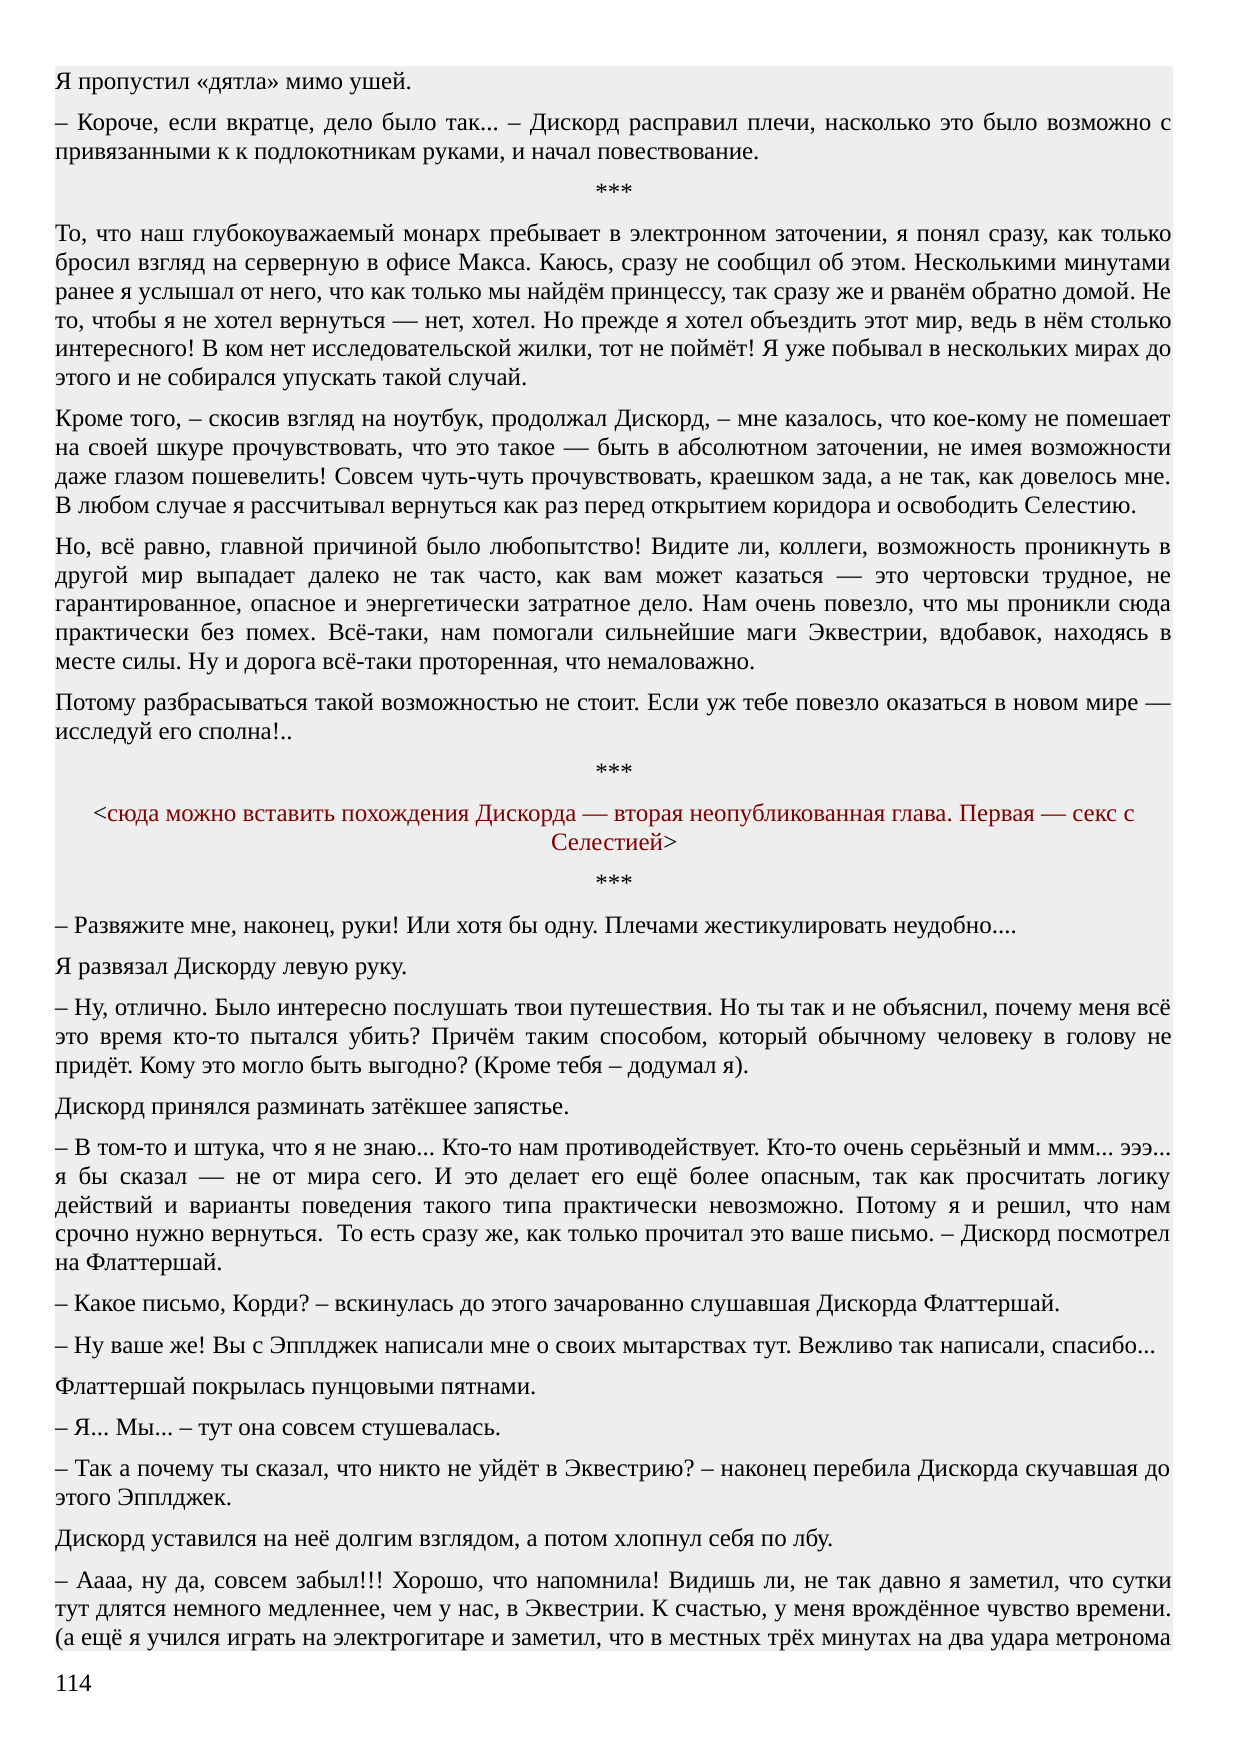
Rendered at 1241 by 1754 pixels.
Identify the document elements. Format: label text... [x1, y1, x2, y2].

text *** [55, 177, 1173, 206]
text – Так а почему ты сказал, что никто не уйдёт в Эквестрию? – наконец перебила Дискорда скучавшая до этого Эпплджек. [55, 1453, 1173, 1511]
text Дискорд принялся разминать затёкшее запястье. [55, 1091, 1173, 1120]
text – Короче, если вкратце, дело было так... – Дискорд расправил плечи, насколько это было возможно с привязанными к к подлокотникам руками, и начал повествование. [55, 107, 1173, 165]
text <сюда можно вставить похождения Дискорда — вторая неопубликованная глава. Первая — секс с Селестией> [55, 798, 1173, 856]
text Но, всё равно, главной причиной было любопытство! Видите ли, коллеги, возможность проникнуть в другой мир выпадает далеко не так часто, как вам может казаться — это чертовски трудное, не гарантированное, опасное и энергетически затратное дело. Нам очень повезло, что мы проникли сюда практически без помех. Всё-таки, нам помогали сильнейшие маги Эквестрии, вдобавок, находясь в месте силы. Ну и дорога всё-таки проторенная, что немаловажно. [55, 531, 1173, 675]
text Потому разбрасываться такой возможностью не стоит. Если уж тебе повезло оказаться в новом мире — исследуй его сполна!.. [55, 687, 1173, 745]
text – В том-то и штука, что я не знаю... Кто-то нам противодействует. Кто-то очень серьёзный и ммм... эээ... я бы сказал — не от мира сего. И это делает его ещё более опасным, так как просчитать логику действий и варианты поведения такого типа практически невозможно. Потому я и решил, что нам срочно нужно вернуться. То есть сразу же, как только прочитал это ваше письмо. – Дискорд посмотрел на Флаттершай. [55, 1132, 1173, 1276]
text Я пропустил «дятла» мимо ушей. [55, 66, 1173, 95]
text – Ну ваше же! Вы с Эпплджек написали мне о своих мытарствах тут. Вежливо так написали, спасибо... [55, 1330, 1173, 1358]
text – Ну, отлично. Было интересно послушать твои путешествия. Но ты так и не объяснил, почему меня всё это время кто-то пытался убить? Причём таким способом, который обычному человеку в голову не придёт. Кому это могло быть выгодно? (Кроме тебя – додумал я). [55, 992, 1173, 1078]
text Флаттершай покрылась пунцовыми пятнами. [55, 1371, 1173, 1400]
text Дискорд уставился на неё долгим взглядом, а потом хлопнул себя по лбу. [55, 1523, 1173, 1552]
text *** [55, 868, 1173, 897]
text – Какое письмо, Корди? – вскинулась до этого зачарованно слушавшая Дискорда Флаттершай. [55, 1288, 1173, 1317]
text Кроме того, – скосив взгляд на ноутбук, продолжал Дискорд, – мне казалось, что кое-кому не помешает на своей шкуре прочувствовать, что это такое — быть в абсолютном заточении, не имея возможности даже глазом пошевелить! Совсем чуть-чуть прочувствовать, краешком зада, а не так, как довелось мне. В любом случае я рассчитывал вернуться как раз перед открытием коридора и освободить Селестию. [55, 403, 1173, 518]
text Я развязал Дискорду левую руку. [55, 951, 1173, 980]
text То, что наш глубокоуважаемый монарх пребывает в электронном заточении, я понял сразу, как только бросил взгляд на серверную в офисе Макса. Каюсь, сразу не сообщил об этом. Несколькими минутами ранее я услышал от него, что как только мы найдём принцессу, так сразу же и рванём обратно домой. Не то, чтобы я не хотел вернуться — нет, хотел. Но прежде я хотел объездить этот мир, ведь в нём столько интересного! В ком нет исследовательской жилки, тот не поймёт! Я уже побывал в нескольких мирах до этого и не собирался упускать такой случай. [55, 218, 1173, 391]
text *** [55, 757, 1173, 786]
text – Я... Мы... – тут она совсем стушевалась. [55, 1412, 1173, 1441]
text – Развяжите мне, наконец, руки! Или хотя бы одну. Плечами жестикулировать неудобно.... [55, 910, 1173, 938]
text – Аааа, ну да, совсем забыл!!! Хорошо, что напомнила! Видишь ли, не так давно я заметил, что сутки тут длятся немного медленнее, чем у нас, в Эквестрии. К счастью, у меня врождённое чувство времени. (а ещё я учился играть на электрогитаре и заметил, что в местных трёх минутах на два удара метронома [55, 1565, 1173, 1651]
